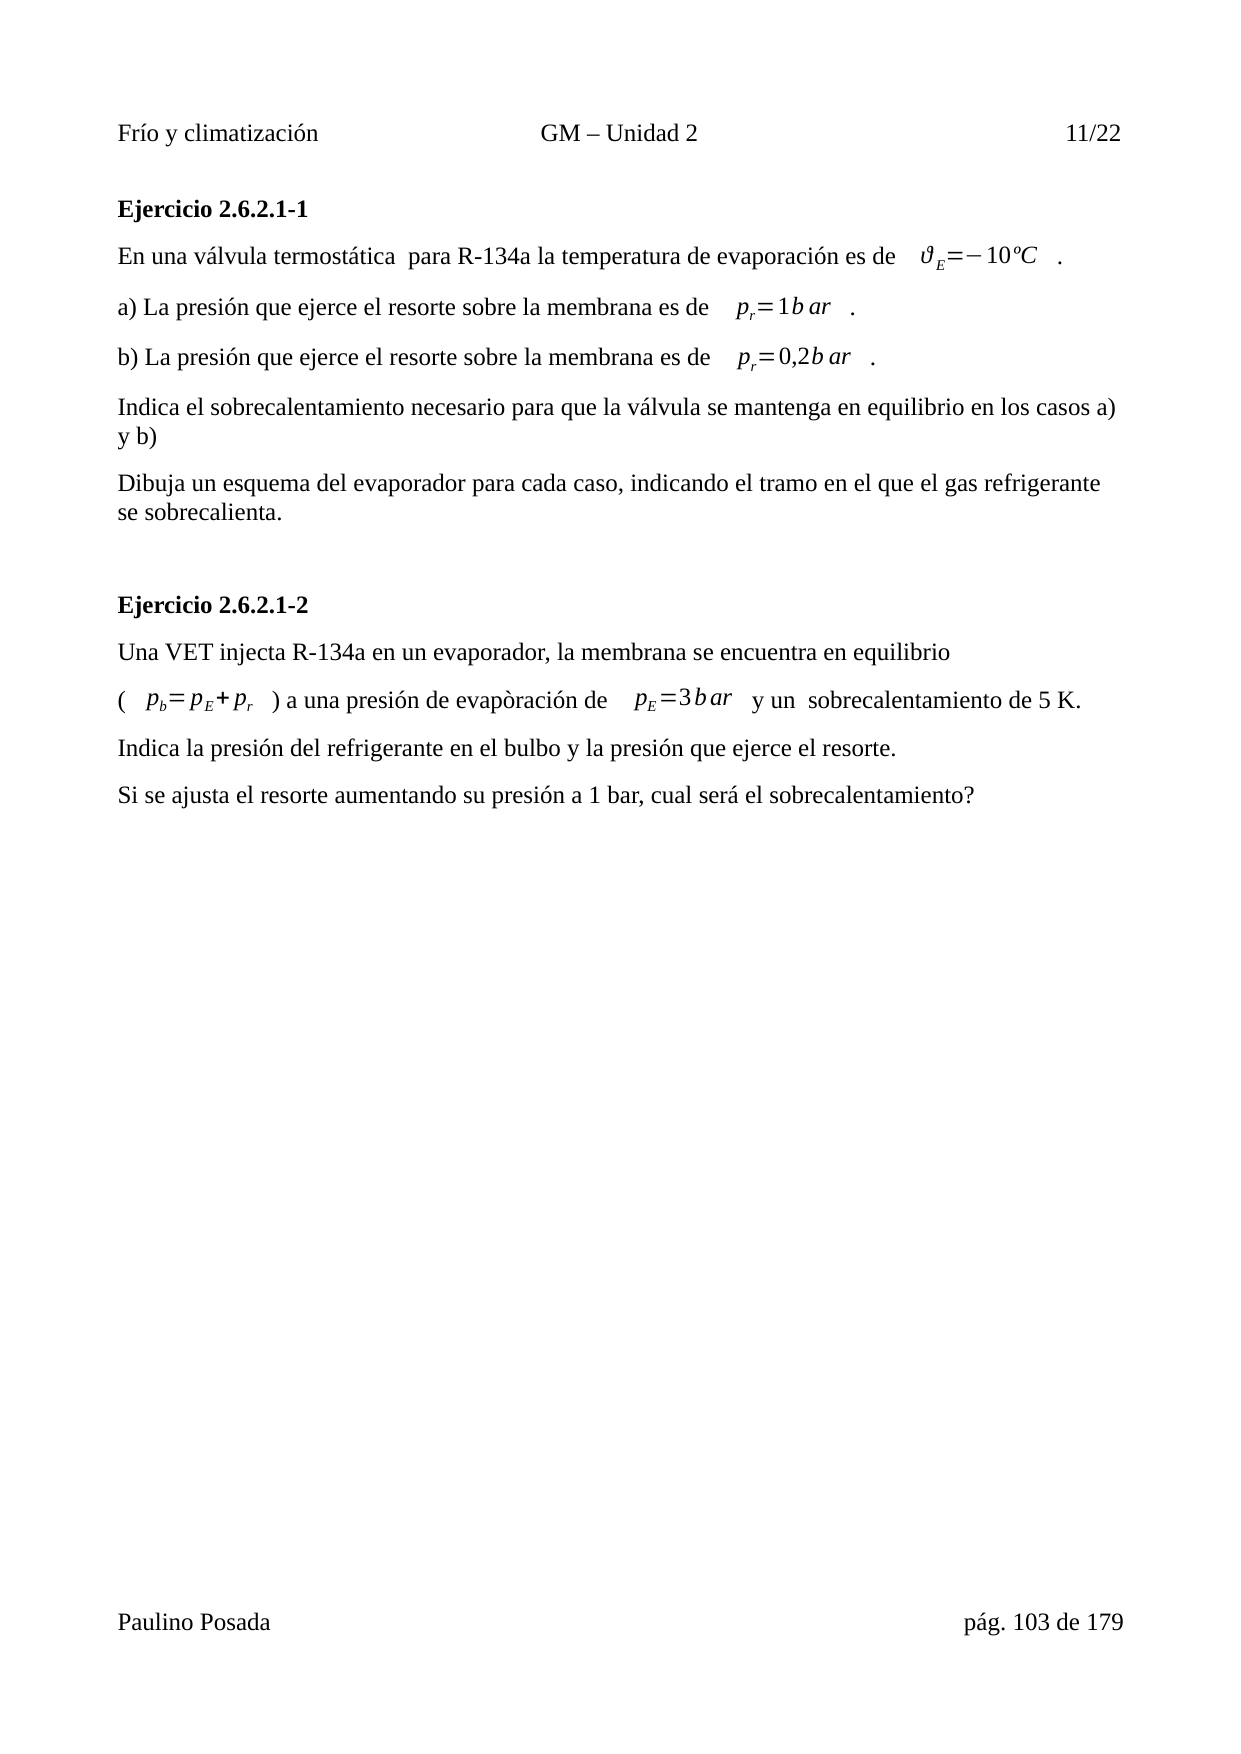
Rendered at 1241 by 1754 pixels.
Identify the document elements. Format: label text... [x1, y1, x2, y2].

text En una válvula termostática para R-134a la temperatura de evaporación es de . [117, 241, 1123, 273]
text Ejercicio 2.6.2.1-2 [117, 590, 1123, 619]
text Ejercicio 2.6.2.1-1 [117, 194, 1123, 223]
text Indica el sobrecalentamiento necesario para que la válvula se mantenga en equilibrio en los casos a) y b) [117, 392, 1123, 450]
text a) La presión que ejerce el resorte sobre la membrana es de . [117, 292, 1123, 324]
text Una VET injecta R-134a en un evaporador, la membrana se encuentra en equilibrio [117, 637, 1123, 666]
text () a una presión de evapòración de y un sobrecalentamiento de 5 K. [117, 684, 1123, 715]
text Indica la presión del refrigerante en el bulbo y la presión que ejerce el resorte. [117, 733, 1123, 762]
text b) La presión que ejerce el resorte sobre la membrana es de . [117, 342, 1123, 374]
text Dibuja un esquema del evaporador para cada caso, indicando el tramo en el que el gas refrigerante se sobrecalienta. [117, 468, 1123, 525]
text Si se ajusta el resorte aumentando su presión a 1 bar, cual será el sobrecalentamiento? [117, 780, 1123, 809]
